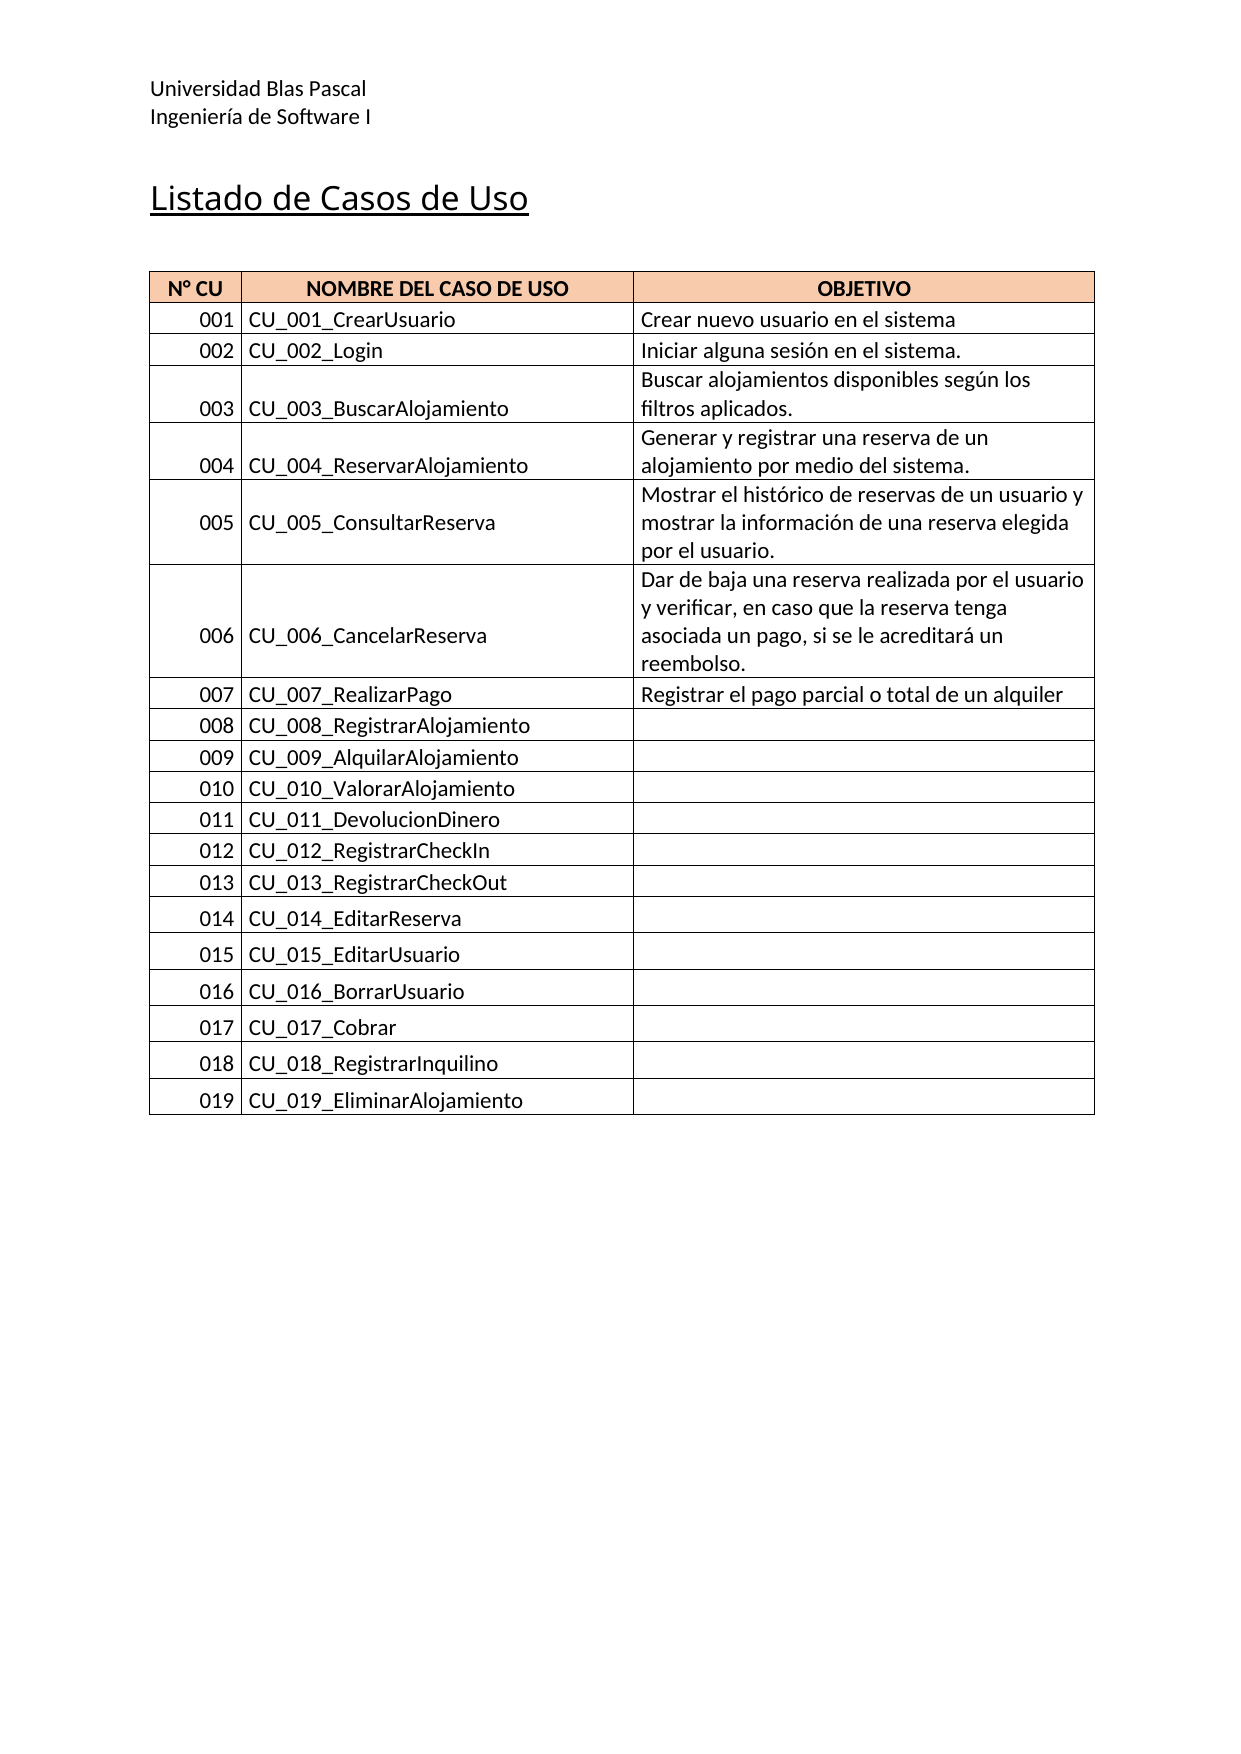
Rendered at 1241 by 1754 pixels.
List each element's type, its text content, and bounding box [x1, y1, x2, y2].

table_cell 003 [150, 366, 241, 422]
table_cell CU_012_RegistrarCheckIn [242, 834, 633, 864]
table_cell [634, 933, 1094, 968]
table_cell [634, 1042, 1094, 1077]
table_cell 014 [150, 897, 241, 932]
table_cell [634, 970, 1094, 1005]
table_cell 011 [150, 803, 241, 833]
table_cell [634, 866, 1094, 896]
table_cell 010 [150, 772, 241, 802]
table_cell CU_017_Cobrar [242, 1006, 633, 1041]
table_cell CU_018_RegistrarInquilino [242, 1042, 633, 1077]
table_cell Dar de baja una reserva realizada por el usuario y verificar, en caso que la reserva tenga asociada un pago, si se le acreditará un reembolso. [634, 565, 1094, 677]
table_cell CU_014_EditarReserva [242, 897, 633, 932]
table_cell Registrar el pago parcial o total de un alquiler [634, 678, 1094, 708]
table_cell 013 [150, 866, 241, 896]
table_cell CU_007_RealizarPago [242, 678, 633, 708]
table_cell 004 [150, 423, 241, 479]
table_cell CU_010_ValorarAlojamiento [242, 772, 633, 802]
table_cell Iniciar alguna sesión en el sistema. [634, 334, 1094, 364]
table_cell 017 [150, 1006, 241, 1041]
table_cell [634, 1006, 1094, 1041]
table_cell CU_008_RegistrarAlojamiento [242, 709, 633, 739]
table_cell CU_009_AlquilarAlojamiento [242, 741, 633, 771]
table_header NOMBRE DEL CASO DE USO [242, 272, 633, 302]
table_cell [634, 1079, 1094, 1114]
table_cell Crear nuevo usuario en el sistema [634, 303, 1094, 333]
table_cell [634, 741, 1094, 771]
table_cell Buscar alojamientos disponibles según los filtros aplicados. [634, 366, 1094, 422]
table_header OBJETIVO [634, 272, 1094, 302]
table_cell 005 [150, 480, 241, 564]
table_cell 008 [150, 709, 241, 739]
table_cell CU_011_DevolucionDinero [242, 803, 633, 833]
table_cell 015 [150, 933, 241, 968]
table_cell CU_004_ReservarAlojamiento [242, 423, 633, 479]
table_cell 018 [150, 1042, 241, 1077]
table_cell CU_003_BuscarAlojamiento [242, 366, 633, 422]
table_cell [634, 803, 1094, 833]
table_cell CU_001_CrearUsuario [242, 303, 633, 333]
table_header N° CU [150, 272, 241, 302]
table_cell 016 [150, 970, 241, 1005]
table_cell 009 [150, 741, 241, 771]
table_cell 006 [150, 565, 241, 677]
table_cell CU_013_RegistrarCheckOut [242, 866, 633, 896]
table_cell 002 [150, 334, 241, 364]
table_cell Mostrar el histórico de reservas de un usuario y mostrar la información de una reserva elegida por el usuario. [634, 480, 1094, 564]
table_cell 001 [150, 303, 241, 333]
table_cell CU_019_EliminarAlojamiento [242, 1079, 633, 1114]
table_cell CU_006_CancelarReserva [242, 565, 633, 677]
table_cell 007 [150, 678, 241, 708]
table_cell CU_005_ConsultarReserva [242, 480, 633, 564]
table_cell CU_002_Login [242, 334, 633, 364]
table_cell CU_015_EditarUsuario [242, 933, 633, 968]
table_cell 019 [150, 1079, 241, 1114]
table_cell [634, 897, 1094, 932]
subtitle Listado de Casos de Uso [150, 175, 1090, 220]
table_cell 012 [150, 834, 241, 864]
table_cell CU_016_BorrarUsuario [242, 970, 633, 1005]
table_cell Generar y registrar una reserva de un alojamiento por medio del sistema. [634, 423, 1094, 479]
table_cell [634, 709, 1094, 739]
table_cell [634, 834, 1094, 864]
table_cell [634, 772, 1094, 802]
